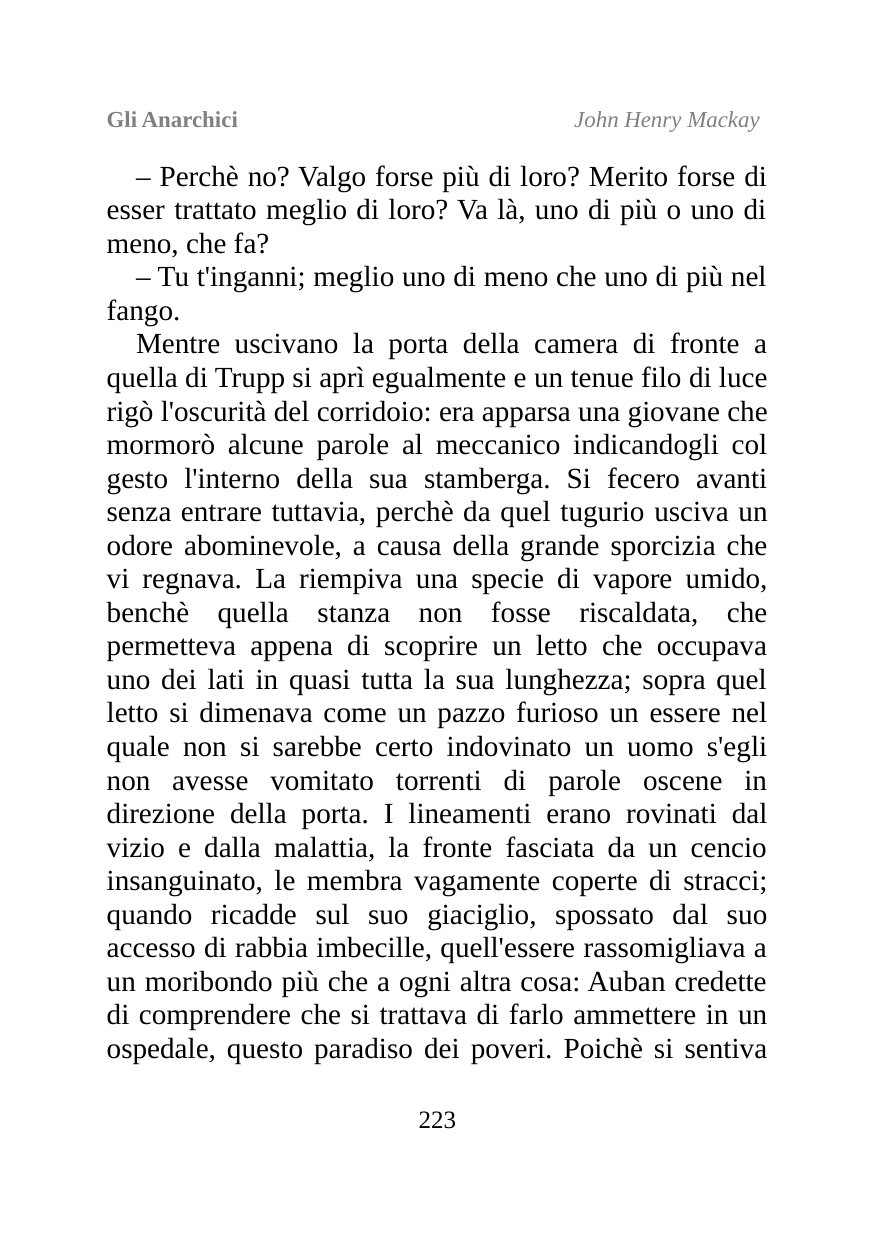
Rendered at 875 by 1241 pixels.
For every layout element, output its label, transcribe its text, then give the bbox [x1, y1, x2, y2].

text Mentre uscivano la porta della camera di fronte a quella di Trupp si aprì egualmente e un tenue filo di luce rigò l'oscurità del corridoio: era apparsa una giovane che mormorò alcune parole al meccanico indicandogli col gesto l'interno della sua stamberga. Si fecero avanti senza entrare tuttavia, perchè da quel tugurio usciva un odore abominevole, a causa della grande sporcizia che vi regnava. La riempiva una specie di vapore umido, benchè quella stanza non fosse riscaldata, che permetteva appena di scoprire un letto che occupava uno dei lati in quasi tutta la sua lunghezza; sopra quel letto si dimenava come un pazzo furioso un essere nel quale non si sarebbe certo indovinato un uomo s'egli non avesse vomitato torrenti di parole oscene in direzione della porta. I lineamenti erano rovinati dal vizio e dalla malattia, la fronte fasciata da un cencio insanguinato, le membra vagamente coperte di stracci; quando ricadde sul suo giaciglio, spossato dal suo accesso di rabbia imbecille, quell'essere rassomigliava a un moribondo più che a ogni altra cosa: Auban credette di comprendere che si trattava di farlo ammettere in un ospedale, questo paradiso dei poveri. Poichè si sentiva [106, 327, 768, 1064]
text – Tu t'inganni; meglio uno di meno che uno di più nel fango. [106, 259, 768, 327]
text – Perchè no? Valgo forse più di loro? Merito forse di esser trattato meglio di loro? Va là, uno di più o uno di meno, che fa? [106, 159, 768, 259]
